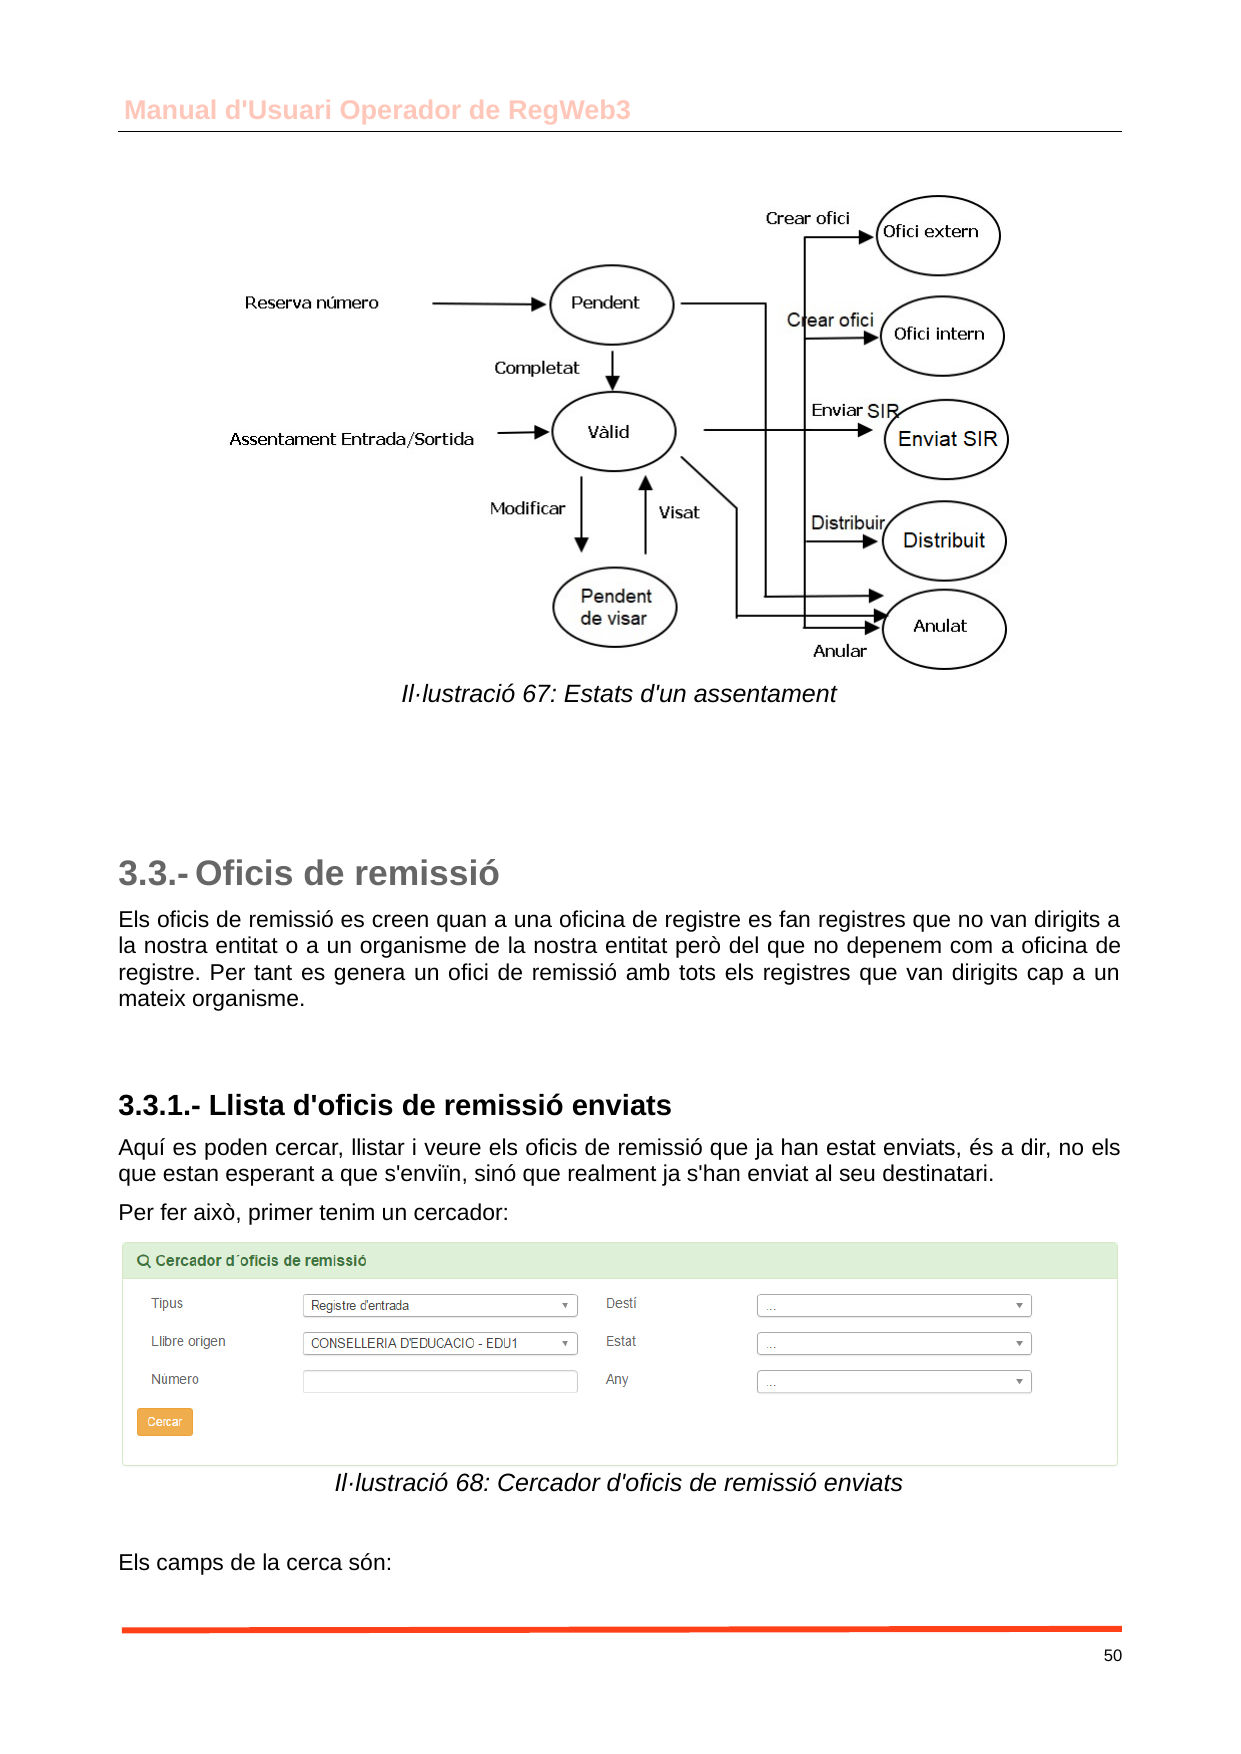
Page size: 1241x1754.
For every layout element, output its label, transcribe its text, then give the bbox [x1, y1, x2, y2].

subtitle Oficis de remissió [118, 852, 1122, 893]
text Els oficis de remissió es creen quan a una oficina de registre es fan registres que no van dirigits a la nostra entitat o a un organisme de la nostra entitat però del que no depenem com a oficina de registre. Per tant es genera un ofici de remissió amb tots els registres que van dirigits cap a un mateix organisme. [118, 906, 1122, 1011]
text Per fer això, primer tenim un cercador: [118, 1199, 1122, 1225]
text Els camps de la cerca són: [118, 1548, 1122, 1575]
text Aquí es poden cercar, llistar i veure els oficis de remissió que ja han estat enviats, és a dir, no els que estan esperant a que s'enviïn, sinó que realment ja s'han enviat al seu destinatari. [118, 1133, 1122, 1186]
subtitle Llista d'oficis de remissió enviats [118, 1087, 1122, 1121]
text Il·lustració 68: Cercador d'oficis de remissió enviats [118, 1469, 1122, 1497]
text Il·lustració 67: Estats d'un assentament [118, 192, 1122, 707]
